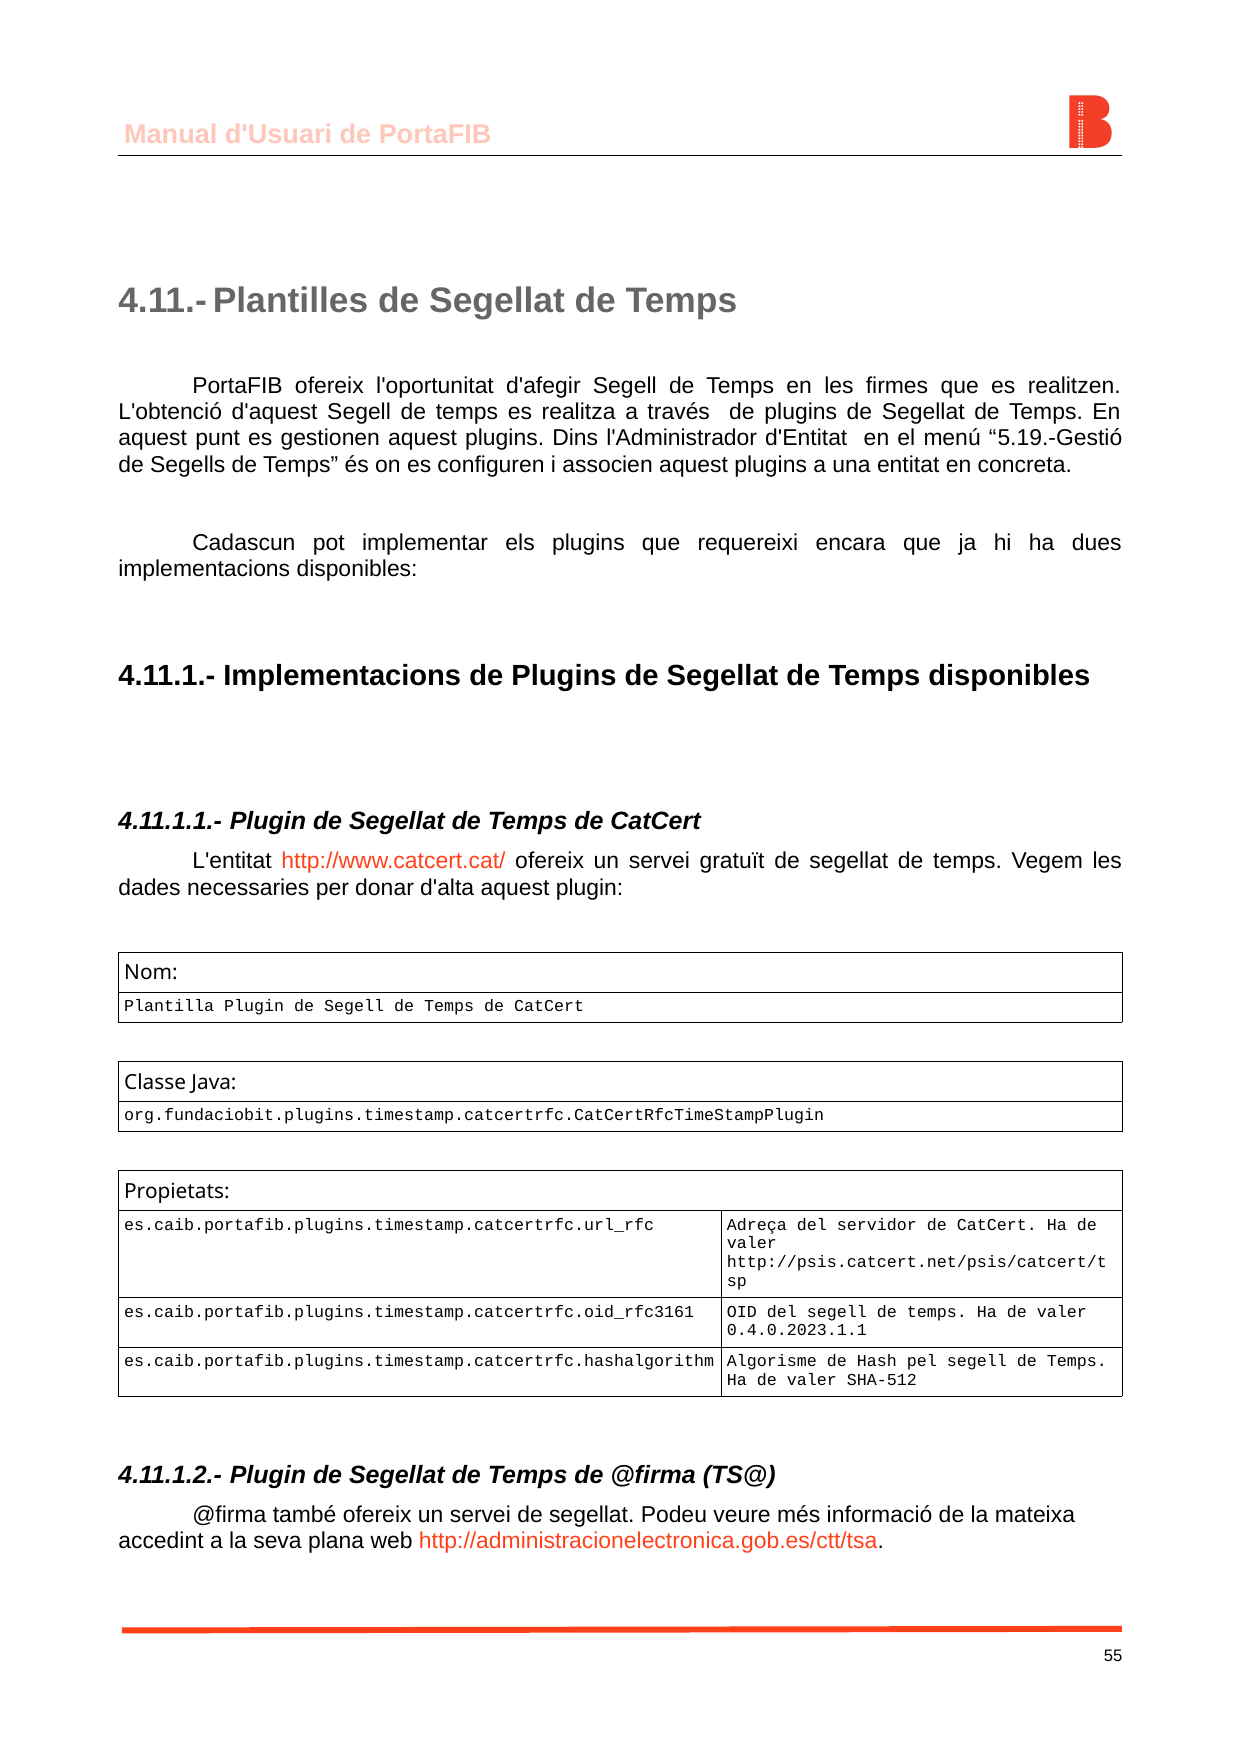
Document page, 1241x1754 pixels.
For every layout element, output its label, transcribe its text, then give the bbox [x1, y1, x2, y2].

table_cell Adreça del servidor de CatCert. Ha de valer http://psis.catcert.net/psis/catcert/tsp [722, 1211, 1122, 1297]
table_cell es.caib.portafib.plugins.timestamp.catcertrfc.oid_rfc3161 [119, 1298, 721, 1347]
text PortaFIB ofereix l'oportunitat d'afegir Segell de Temps en les firmes que es realitzen. L'obtenció d'aquest Segell de temps es realitza a través de plugins de Segellat de Temps. En aquest punt es gestionen aquest plugins. Dins l'Administrador d'Entitat en el menú “5.19.-Gestió de Segells de Temps” és on es configuren i associen aquest plugins a una entitat en concreta. [118, 372, 1122, 477]
subtitle Plantilles de Segellat de Temps [118, 279, 1122, 320]
picture [1063, 94, 1117, 150]
table_cell OID del segell de temps. Ha de valer 0.4.0.2023.1.1 [722, 1298, 1122, 1347]
table_cell org.fundaciobit.plugins.timestamp.catcertrfc.CatCertRfcTimeStampPlugin [119, 1102, 1122, 1131]
subtitle Implementacions de Plugins de Segellat de Temps disponibles [118, 657, 1122, 691]
table_header Propietats: [119, 1171, 1122, 1210]
text L'entitat http://www.catcert.cat/ ofereix un servei gratuït de segellat de temps. Vegem les dades necessaries per donar d'alta aquest plugin: [118, 847, 1122, 900]
text Cadascun pot implementar els plugins que requereixi encara que ja hi ha dues implementacions disponibles: [118, 528, 1122, 581]
table_header Nom: [119, 953, 1122, 992]
table_cell Algorisme de Hash pel segell de Temps. Ha de valer SHA-512 [722, 1348, 1122, 1396]
table_header Classe Java: [119, 1062, 1122, 1101]
text @firma també ofereix un servei de segellat. Podeu veure més informació de la mateixa accedint a la seva plana web http://administracionelectronica.gob.es/ctt/tsa. [118, 1501, 1122, 1554]
table_cell es.caib.portafib.plugins.timestamp.catcertrfc.url_rfc [119, 1211, 721, 1297]
table_cell es.caib.portafib.plugins.timestamp.catcertrfc.hashalgorithm [119, 1348, 721, 1396]
subtitle Plugin de Segellat de Temps de CatCert [118, 806, 1122, 835]
table_cell Plantilla Plugin de Segell de Temps de CatCert [119, 993, 1122, 1022]
subtitle Plugin de Segellat de Temps de @firma (TS@) [118, 1460, 1122, 1488]
